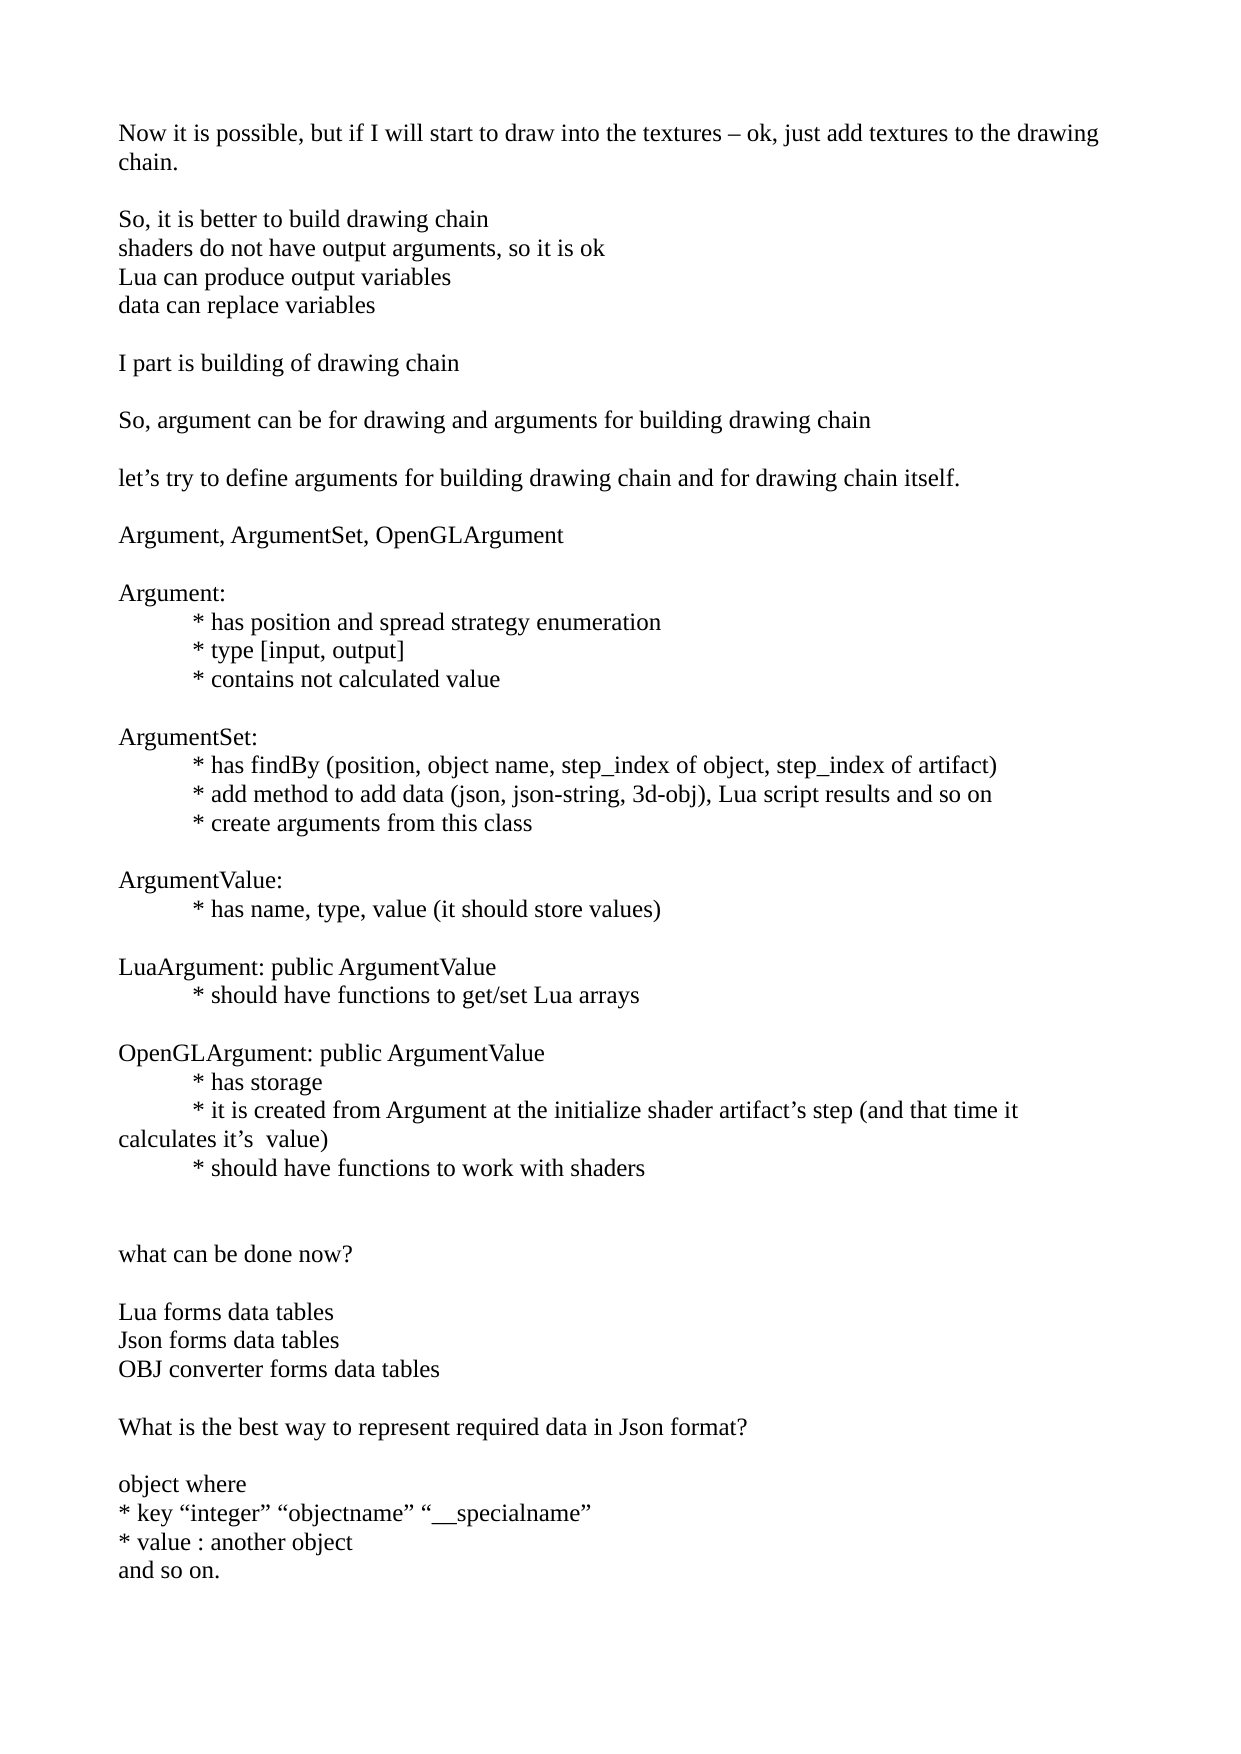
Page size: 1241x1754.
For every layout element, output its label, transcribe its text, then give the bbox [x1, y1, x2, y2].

text Now it is possible, but if I will start to draw into the textures – ok, just add textures to the drawing chain. [118, 118, 1122, 176]
text Argument, ArgumentSet, OpenGLArgument [118, 521, 1122, 549]
text ArgumentValue: [118, 866, 1122, 894]
text * create arguments from this class [118, 808, 1122, 837]
text * should have functions to work with shaders [118, 1153, 1122, 1182]
text * contains not calculated value [118, 664, 1122, 693]
text * it is created from Argument at the initialize shader artifact’s step (and that time it calculates it’s value) [118, 1096, 1122, 1153]
text * should have functions to get/set Lua arrays [118, 981, 1122, 1009]
text What is the best way to represent required data in Json format? object where [118, 1412, 1122, 1498]
text * has position and spread strategy enumeration [118, 607, 1122, 636]
text LuaArgument: public ArgumentValue [118, 952, 1122, 981]
text * key “integer” “objectname” “__specialname” [118, 1498, 1122, 1527]
text OpenGLArgument: public ArgumentValue * has storage [118, 1038, 1122, 1096]
text So, argument can be for drawing and arguments for building drawing chain [118, 406, 1122, 434]
text * value : another object [118, 1527, 1122, 1556]
text Argument: [118, 578, 1122, 607]
text let’s try to define arguments for building drawing chain and for drawing chain itself. [118, 463, 1122, 492]
text * type [input, output] [118, 636, 1122, 664]
text what can be done now? Lua forms data tables Json forms data tables [118, 1239, 1122, 1354]
text I part is building of drawing chain [118, 348, 1122, 377]
text OBJ converter forms data tables [118, 1354, 1122, 1383]
text data can replace variables [118, 291, 1122, 319]
text Lua can produce output variables [118, 262, 1122, 291]
text ArgumentSet: * has findBy (position, object name, step_index of object, step_index of artifact) [118, 722, 1122, 779]
text * add method to add data (json, json-string, 3d-obj), Lua script results and so on [118, 779, 1122, 808]
text So, it is better to build drawing chain shaders do not have output arguments, so it is ok [118, 204, 1122, 262]
text and so on. [118, 1556, 1122, 1584]
text * has name, type, value (it should store values) [118, 894, 1122, 923]
